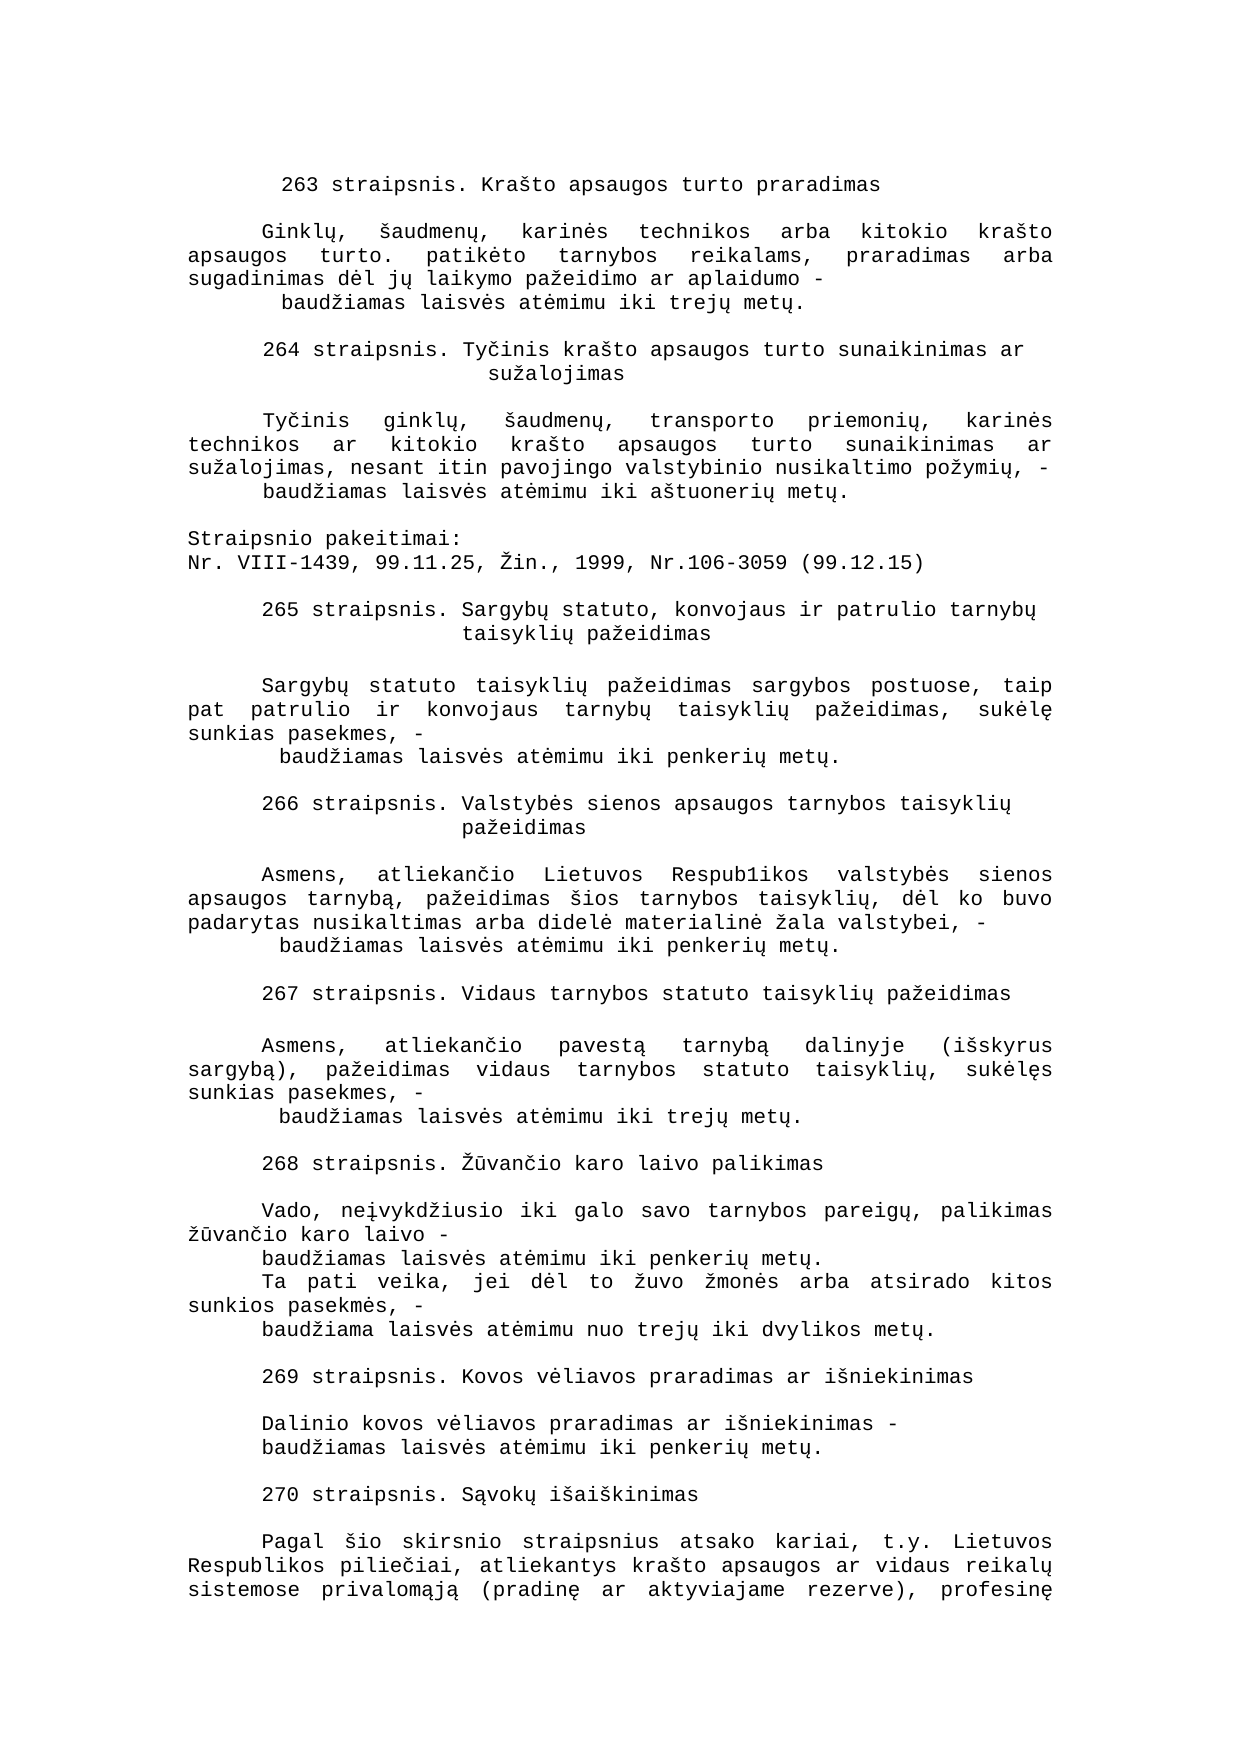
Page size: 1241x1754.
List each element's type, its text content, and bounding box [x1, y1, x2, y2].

text baudžiamas laisvės atėmimu iki penkerių metų. [187, 1437, 1053, 1461]
text Asmens, atliekančio pavestą tarnybą dalinyje (išskyrus sargybą), pažeidimas vidaus tarnybos statuto taisyklių, sukėlęs sunkias pasekmes, - [187, 1035, 1053, 1106]
text 266 straipsnis. Valstybės sienos apsaugos tarnybos taisyklių [261, 793, 1053, 817]
text baudžiama laisvės atėmimu nuo trejų iki dvylikos metų. [207, 1319, 1053, 1342]
text Sargybų statuto taisyklių pažeidimas sargybos postuose, taip pat patrulio ir konvojaus tarnybų taisyklių pažeidimas, sukėlę sunkias pasekmes, - [187, 675, 1053, 746]
text baudžiamas laisvės atėmimu iki penkerių metų. [205, 935, 1053, 959]
text Ta pati veika, jei dėl to žuvo žmonės arba atsirado kitos sunkios pasekmės, - [187, 1271, 1053, 1319]
text Pagal šio skirsnio straipsnius atsako kariai, t.y. Lietuvos Respublikos piliečiai, atliekantys krašto apsaugos ar vidaus reikalų sistemose privalomąją (pradinę ar aktyviajame rezerve), profesinę [187, 1531, 1053, 1602]
text taisyklių pažeidimas [261, 623, 1053, 647]
text Tyčinis ginklų, šaudmenų, transporto priemonių, karinės technikos ar kitokio krašto apsaugos turto sunaikinimas ar sužalojimas, nesant itin pavojingo valstybinio nusikaltimo požymių, - [187, 410, 1053, 481]
text baudžiamas laisvės atėmimu iki penkerių metų. [206, 1248, 1053, 1271]
text pažeidimas [261, 817, 1053, 841]
text Dalinio kovos vėliavos praradimas ar išniekinimas - [187, 1413, 1053, 1437]
text 268 straipsnis. Žūvančio karo laivo palikimas [206, 1153, 1053, 1177]
text Ginklų, šaudmenų, karinės technikos arba kitokio krašto apsaugos turto. patikėto tarnybos reikalams, praradimas arba sugadinimas dėl jų laikymo pažeidimo ar aplaidumo - [187, 221, 1053, 292]
text 267 straipsnis. Vidaus tarnybos statuto taisyklių pažeidimas [261, 983, 1053, 1006]
text baudžiamas laisvės atėmimu iki penkerių metų. [205, 746, 1053, 770]
text Vado, neįvykdžiusio iki galo savo tarnybos pareigų, palikimas žūvančio karo laivo - [187, 1200, 1053, 1248]
text 263 straipsnis. Krašto apsaugos turto praradimas [207, 174, 1053, 197]
text baudžiamas laisvės atėmimu iki aštuonerių metų. [187, 481, 1053, 505]
text 270 straipsnis. Sąvokų išaiškinimas [205, 1484, 1053, 1508]
text 264 straipsnis. Tyčinis krašto apsaugos turto sunaikinimas ar [187, 339, 1053, 363]
text 269 straipsnis. Kovos vėliavos praradimas ar išniekinimas [261, 1366, 1053, 1389]
text sužalojimas [412, 363, 1053, 386]
text 265 straipsnis. Sargybų statuto, konvojaus ir patrulio tarnybų [261, 599, 1053, 623]
text Straipsnio pakeitimai: [187, 528, 1053, 552]
text baudžiamas laisvės atėmimu iki trejų metų. [207, 292, 1053, 316]
text Asmens, atliekančio Lietuvos Respub1ikos valstybės sienos apsaugos tarnybą, pažeidimas šios tarnybos taisyklių, dėl ko buvo padarytas nusikaltimas arba didelė materialinė žala valstybei, - [187, 864, 1053, 935]
text baudžiamas laisvės atėmimu iki trejų metų. [204, 1106, 1053, 1129]
text Nr. VIII-1439, 99.11.25, Žin., 1999, Nr.106-3059 (99.12.15) [187, 552, 1053, 576]
